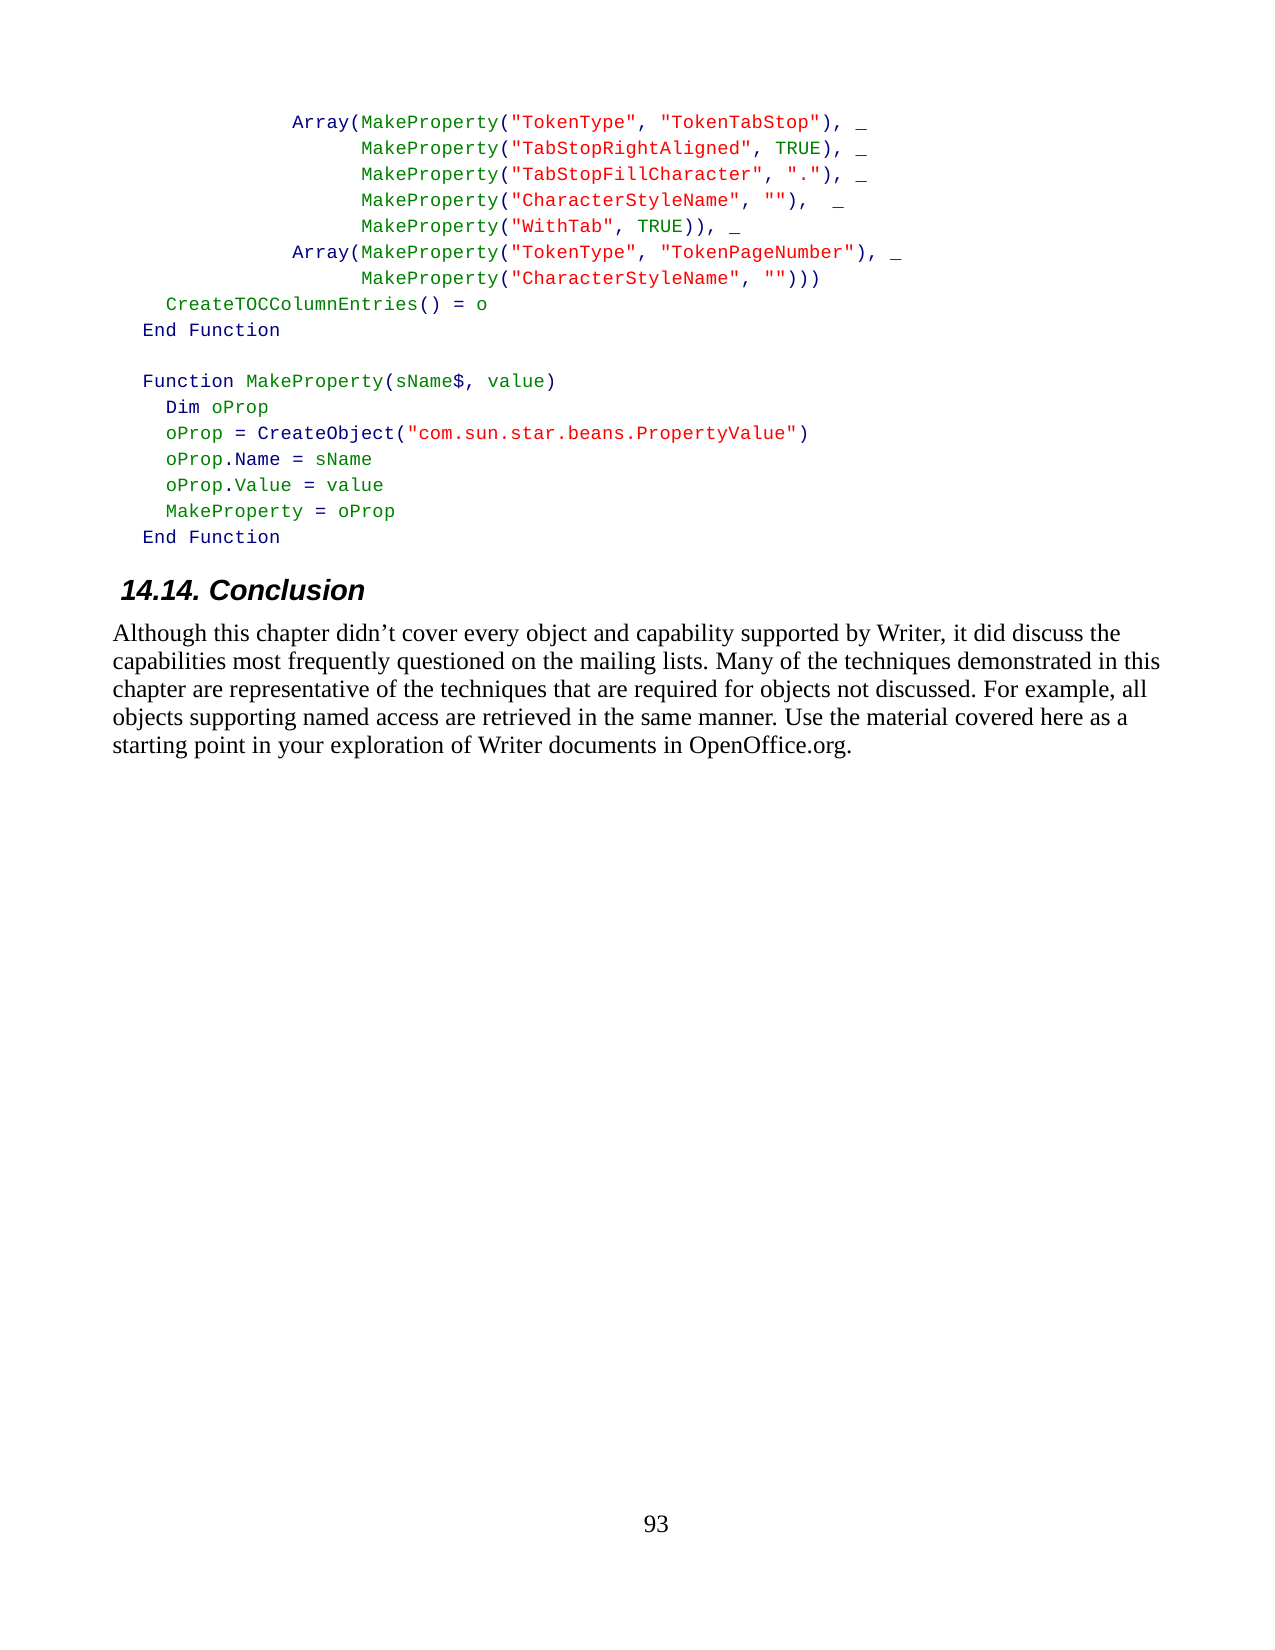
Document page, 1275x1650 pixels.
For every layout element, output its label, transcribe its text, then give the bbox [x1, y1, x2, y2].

text End Function [142, 320, 1200, 341]
text Array(MakeProperty("TokenType", "TokenTabStop"), _ [142, 112, 1200, 134]
text MakeProperty("TabStopRightAligned", TRUE), _ [142, 138, 1200, 160]
text Although this chapter didn’t cover every object and capability supported by Writer, it did discuss the capabilities most frequently questioned on the mailing lists. Many of the techniques demonstrated in this chapter are representative of the techniques that are required for objects not discussed. For example, all objects supporting named access are retrieved in the same manner. Use the material covered here as a starting point in your exploration of Writer documents in OpenOffice.org. [112, 619, 1200, 759]
text Array(MakeProperty("TokenType", "TokenPageNumber"), _ [142, 242, 1200, 264]
text MakeProperty("TabStopFillCharacter", "."), _ [142, 164, 1200, 186]
text Function MakeProperty(sName$, value) [142, 372, 1200, 393]
text MakeProperty("CharacterStyleName", ""))) [142, 268, 1200, 289]
subtitle Conclusion [112, 574, 1200, 606]
text oProp = CreateObject("com.sun.star.beans.PropertyValue") [142, 424, 1200, 445]
text MakeProperty = oProp [142, 502, 1200, 523]
text MakeProperty("CharacterStyleName", ""), _ [142, 190, 1200, 212]
text End Function [142, 527, 1200, 549]
text oProp.Value = value [142, 476, 1200, 497]
text Dim oProp [142, 398, 1200, 419]
text MakeProperty("WithTab", TRUE)), _ [142, 216, 1200, 238]
text oProp.Name = sName [142, 450, 1200, 471]
text CreateTOCColumnEntries() = o [142, 294, 1200, 316]
